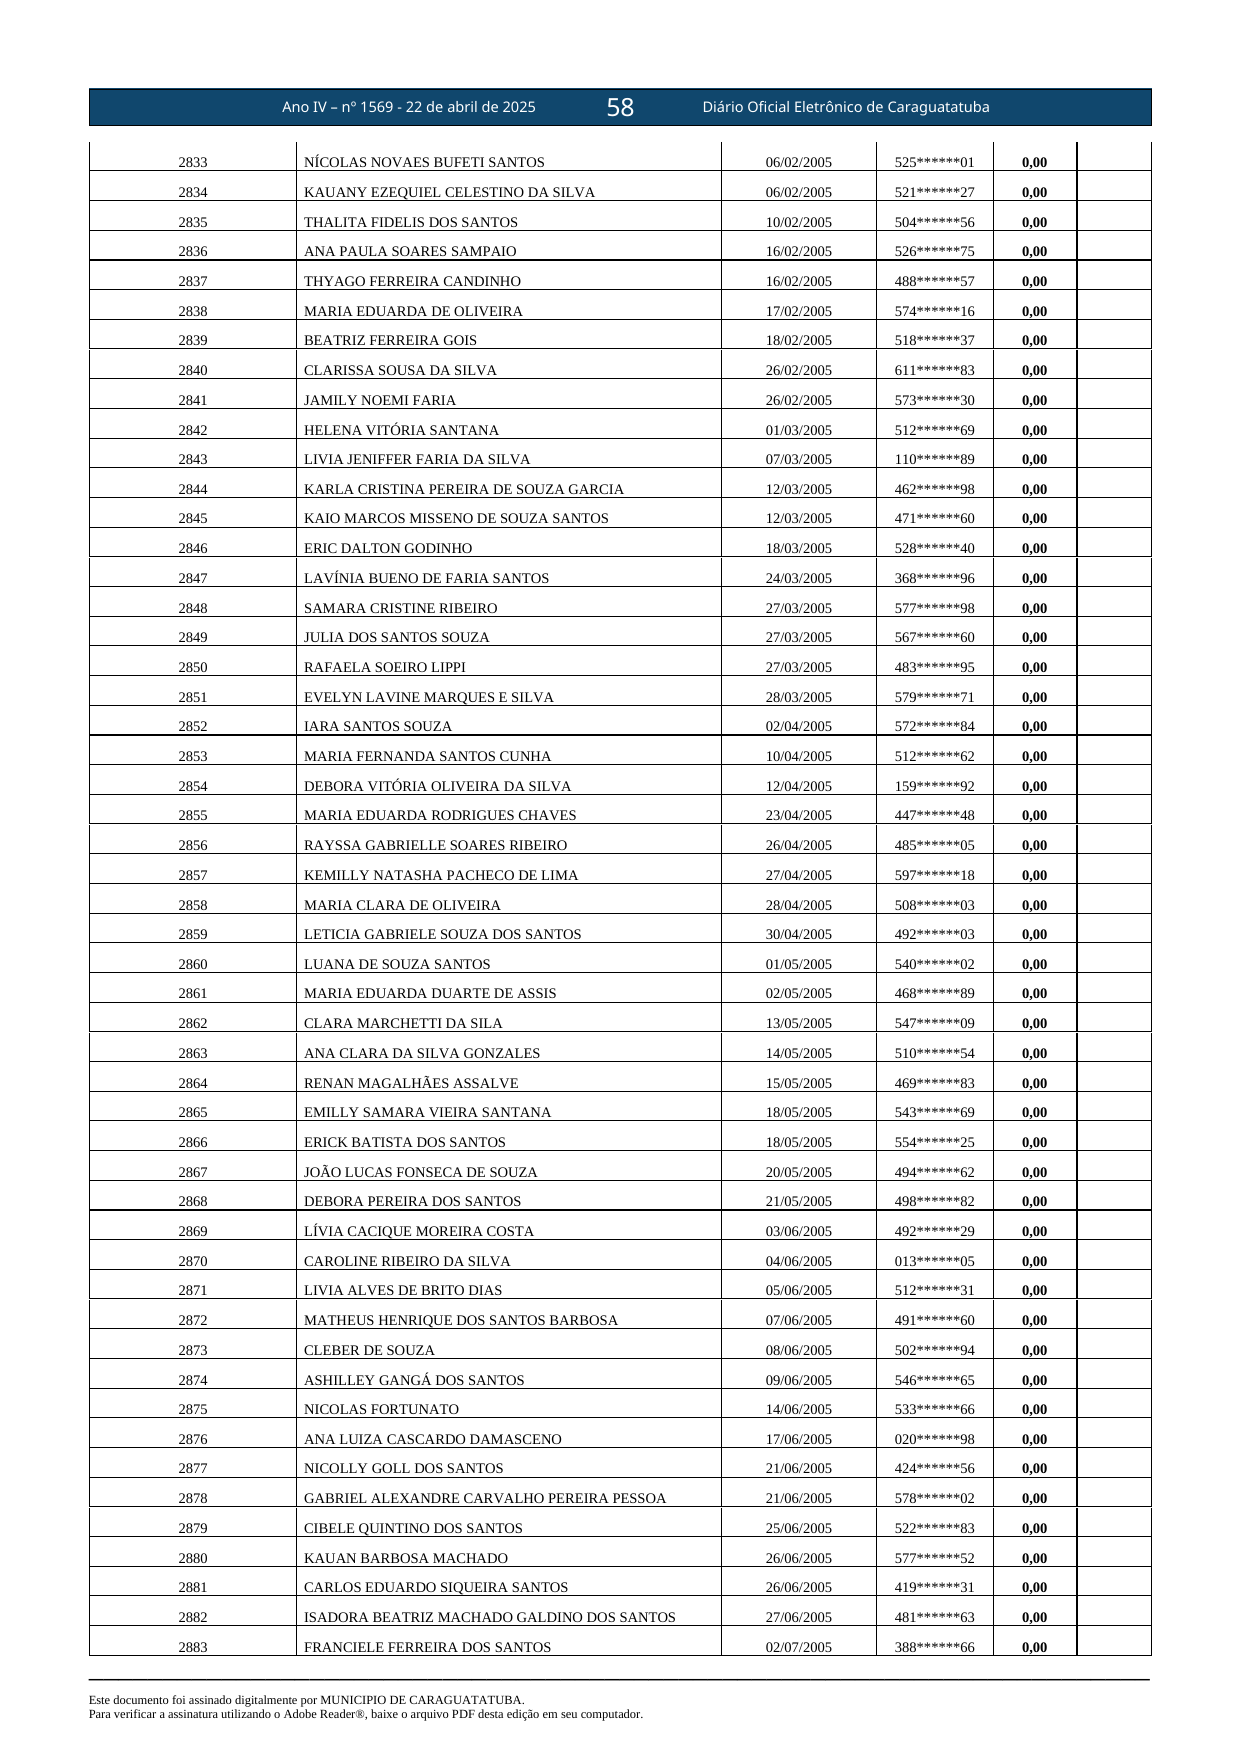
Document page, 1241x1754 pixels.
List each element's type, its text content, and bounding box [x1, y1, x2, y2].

table_cell [1078, 528, 1151, 556]
table_cell [1078, 1596, 1151, 1625]
table_cell KAUAN BARBOSA MACHADO [297, 1537, 721, 1566]
table_cell 572******84 [877, 706, 993, 734]
table_cell 16/02/2005 [722, 231, 876, 259]
table_cell 0,00 [994, 676, 1076, 705]
table_cell MATHEUS HENRIQUE DOS SANTOS BARBOSA [297, 1300, 721, 1328]
table_cell 2876 [90, 1418, 296, 1447]
table_cell 2837 [90, 261, 296, 289]
table_cell 18/05/2005 [722, 1092, 876, 1120]
table_cell [1078, 943, 1151, 972]
table_cell NICOLLY GOLL DOS SANTOS [297, 1448, 721, 1477]
table_cell 13/05/2005 [722, 1003, 876, 1031]
table_cell RAFAELA SOEIRO LIPPI [297, 646, 721, 675]
table_cell LAVÍNIA BUENO DE FARIA SANTOS [297, 558, 721, 586]
table_cell ERIC DALTON GODINHO [297, 528, 721, 556]
table_cell 17/06/2005 [722, 1418, 876, 1447]
table_cell 573******30 [877, 379, 993, 408]
table_cell 2883 [90, 1626, 296, 1655]
table_cell 0,00 [994, 973, 1076, 1002]
table_cell 23/04/2005 [722, 795, 876, 823]
table_cell [1078, 1240, 1151, 1269]
table_cell 0,00 [994, 1211, 1076, 1239]
table_cell 368******96 [877, 558, 993, 586]
table_cell 2841 [90, 379, 296, 408]
table_cell THALITA FIDELIS DOS SANTOS [297, 201, 721, 230]
table_cell [1078, 1537, 1151, 1566]
table_cell 2852 [90, 706, 296, 734]
table_cell 01/05/2005 [722, 943, 876, 972]
table_cell IARA SANTOS SOUZA [297, 706, 721, 734]
table_cell 597******18 [877, 854, 993, 883]
table_cell MARIA FERNANDA SANTOS CUNHA [297, 736, 721, 764]
table_cell [1078, 646, 1151, 675]
table_cell 528******40 [877, 528, 993, 556]
table_cell 504******56 [877, 201, 993, 230]
table_cell 0,00 [994, 1567, 1076, 1595]
table_cell KAUANY EZEQUIEL CELESTINO DA SILVA [297, 171, 721, 200]
table_cell [1078, 1181, 1151, 1209]
table_cell 419******31 [877, 1567, 993, 1595]
table_cell [1078, 1092, 1151, 1120]
table_cell 2869 [90, 1211, 296, 1239]
table_cell 05/06/2005 [722, 1270, 876, 1298]
table_cell 469******83 [877, 1062, 993, 1091]
table_cell 10/02/2005 [722, 201, 876, 230]
table_cell 16/02/2005 [722, 261, 876, 289]
table_cell [1078, 1478, 1151, 1506]
table_cell [1078, 587, 1151, 616]
table_cell 0,00 [994, 1626, 1076, 1655]
table_cell [1078, 1121, 1151, 1150]
table_cell 020******98 [877, 1418, 993, 1447]
table_cell 0,00 [994, 558, 1076, 586]
table_cell 21/06/2005 [722, 1478, 876, 1506]
table_cell 2862 [90, 1003, 296, 1031]
table_cell [1078, 1151, 1151, 1180]
table_cell 0,00 [994, 914, 1076, 942]
table_cell 540******02 [877, 943, 993, 972]
table_cell [1078, 914, 1151, 942]
table_cell 12/04/2005 [722, 765, 876, 794]
table_cell 26/04/2005 [722, 825, 876, 853]
table_cell 10/04/2005 [722, 736, 876, 764]
table_cell 2873 [90, 1329, 296, 1358]
table_cell [1078, 320, 1151, 348]
table_cell 0,00 [994, 765, 1076, 794]
table_cell 0,00 [994, 1596, 1076, 1625]
table_cell 02/07/2005 [722, 1626, 876, 1655]
table_cell 512******62 [877, 736, 993, 764]
table_cell 2847 [90, 558, 296, 586]
table_cell [1078, 617, 1151, 645]
table_cell 0,00 [994, 201, 1076, 230]
table_cell JULIA DOS SANTOS SOUZA [297, 617, 721, 645]
table_cell 0,00 [994, 1537, 1076, 1566]
table_cell 2866 [90, 1121, 296, 1150]
table_cell 0,00 [994, 528, 1076, 556]
table_cell 567******60 [877, 617, 993, 645]
table_cell [1078, 1329, 1151, 1358]
table_cell 0,00 [994, 1508, 1076, 1536]
table_cell 14/06/2005 [722, 1389, 876, 1417]
table_cell 2844 [90, 468, 296, 497]
table_cell 01/03/2005 [722, 409, 876, 438]
table_cell 27/03/2005 [722, 587, 876, 616]
table_cell 0,00 [994, 1062, 1076, 1091]
table_cell 0,00 [994, 1092, 1076, 1120]
table_cell [1078, 558, 1151, 586]
table_cell [1078, 973, 1151, 1002]
table_cell 0,00 [994, 617, 1076, 645]
table_cell 0,00 [994, 884, 1076, 913]
table_cell GABRIEL ALEXANDRE CARVALHO PEREIRA PESSOA [297, 1478, 721, 1506]
table_cell 488******57 [877, 261, 993, 289]
table_cell [1078, 706, 1151, 734]
table_cell 2851 [90, 676, 296, 705]
table_cell [1078, 795, 1151, 823]
table_cell 0,00 [994, 736, 1076, 764]
table_cell 0,00 [994, 1033, 1076, 1061]
table_cell ANA PAULA SOARES SAMPAIO [297, 231, 721, 259]
table_cell [1078, 1211, 1151, 1239]
table_cell 0,00 [994, 1478, 1076, 1506]
table_cell LUANA DE SOUZA SANTOS [297, 943, 721, 972]
table_cell EVELYN LAVINE MARQUES E SILVA [297, 676, 721, 705]
table_cell 2860 [90, 943, 296, 972]
table_cell LETICIA GABRIELE SOUZA DOS SANTOS [297, 914, 721, 942]
table_cell 2875 [90, 1389, 296, 1417]
table_cell 0,00 [994, 171, 1076, 200]
table_cell 2833 [90, 142, 296, 170]
table_cell [1078, 231, 1151, 259]
table_cell 577******52 [877, 1537, 993, 1566]
table_cell [1078, 736, 1151, 764]
table_cell 2865 [90, 1092, 296, 1120]
table_cell 21/05/2005 [722, 1181, 876, 1209]
table_cell 07/03/2005 [722, 439, 876, 467]
table_cell CAROLINE RIBEIRO DA SILVA [297, 1240, 721, 1269]
table_cell 2872 [90, 1300, 296, 1328]
table_cell 0,00 [994, 498, 1076, 527]
table_cell 2864 [90, 1062, 296, 1091]
table_cell [1078, 1567, 1151, 1595]
table_cell FRANCIELE FERREIRA DOS SANTOS [297, 1626, 721, 1655]
table_cell 2853 [90, 736, 296, 764]
table_cell KAIO MARCOS MISSENO DE SOUZA SANTOS [297, 498, 721, 527]
table_cell 611******83 [877, 350, 993, 378]
table_cell 110******89 [877, 439, 993, 467]
table_cell 578******02 [877, 1478, 993, 1506]
table_cell MARIA EDUARDA DUARTE DE ASSIS [297, 973, 721, 1002]
table_cell ANA LUIZA CASCARDO DAMASCENO [297, 1418, 721, 1447]
table_cell 508******03 [877, 884, 993, 913]
table_cell 09/06/2005 [722, 1359, 876, 1388]
table_cell 18/02/2005 [722, 320, 876, 348]
table_cell 388******66 [877, 1626, 993, 1655]
table_cell CIBELE QUINTINO DOS SANTOS [297, 1508, 721, 1536]
table_cell 481******63 [877, 1596, 993, 1625]
table_cell 12/03/2005 [722, 468, 876, 497]
table_cell 510******54 [877, 1033, 993, 1061]
table_cell 2842 [90, 409, 296, 438]
table_cell NÍCOLAS NOVAES BUFETI SANTOS [297, 142, 721, 170]
table_cell [1078, 171, 1151, 200]
table_cell MARIA EDUARDA RODRIGUES CHAVES [297, 795, 721, 823]
table_cell 2874 [90, 1359, 296, 1388]
table_cell 26/06/2005 [722, 1567, 876, 1595]
table_cell 492******03 [877, 914, 993, 942]
table_cell 2870 [90, 1240, 296, 1269]
table_cell [1078, 676, 1151, 705]
table_cell 0,00 [994, 1418, 1076, 1447]
table_cell 0,00 [994, 261, 1076, 289]
table_cell 0,00 [994, 795, 1076, 823]
table_cell 2863 [90, 1033, 296, 1061]
table_cell [1078, 142, 1151, 170]
table_cell 0,00 [994, 439, 1076, 467]
table_cell 0,00 [994, 290, 1076, 319]
table_cell 2861 [90, 973, 296, 1002]
table_cell 0,00 [994, 1151, 1076, 1180]
table_cell 2856 [90, 825, 296, 853]
table_cell 2859 [90, 914, 296, 942]
table_cell RENAN MAGALHÃES ASSALVE [297, 1062, 721, 1091]
table_cell 522******83 [877, 1508, 993, 1536]
table_cell [1078, 1003, 1151, 1031]
table_cell 0,00 [994, 1121, 1076, 1150]
table_cell LIVIA JENIFFER FARIA DA SILVA [297, 439, 721, 467]
table_cell 579******71 [877, 676, 993, 705]
table_cell DEBORA PEREIRA DOS SANTOS [297, 1181, 721, 1209]
table_cell [1078, 261, 1151, 289]
table_cell NICOLAS FORTUNATO [297, 1389, 721, 1417]
table_cell [1078, 1448, 1151, 1477]
table_cell 02/04/2005 [722, 706, 876, 734]
table_cell 27/04/2005 [722, 854, 876, 883]
table_cell 24/03/2005 [722, 558, 876, 586]
table_cell 2878 [90, 1478, 296, 1506]
table_cell 20/05/2005 [722, 1151, 876, 1180]
table_cell 0,00 [994, 142, 1076, 170]
table_cell MARIA CLARA DE OLIVEIRA [297, 884, 721, 913]
table_cell [1078, 1389, 1151, 1417]
table_cell [1078, 1359, 1151, 1388]
table_cell 518******37 [877, 320, 993, 348]
table_cell 04/06/2005 [722, 1240, 876, 1269]
table_cell BEATRIZ FERREIRA GOIS [297, 320, 721, 348]
table_cell 2848 [90, 587, 296, 616]
table_cell 526******75 [877, 231, 993, 259]
table_cell [1078, 379, 1151, 408]
table_cell 502******94 [877, 1329, 993, 1358]
table_cell [1078, 350, 1151, 378]
table_cell 0,00 [994, 1300, 1076, 1328]
table_cell 0,00 [994, 943, 1076, 972]
table_cell 28/03/2005 [722, 676, 876, 705]
table_cell RAYSSA GABRIELLE SOARES RIBEIRO [297, 825, 721, 853]
table_cell 2850 [90, 646, 296, 675]
table_cell [1078, 884, 1151, 913]
table_cell CLARISSA SOUSA DA SILVA [297, 350, 721, 378]
table_cell 0,00 [994, 231, 1076, 259]
table_cell 2882 [90, 1596, 296, 1625]
table_cell DEBORA VITÓRIA OLIVEIRA⁩ DA SILVA [297, 765, 721, 794]
table_cell 2840 [90, 350, 296, 378]
table_cell 574******16 [877, 290, 993, 319]
table_cell 07/06/2005 [722, 1300, 876, 1328]
table_cell 424******56 [877, 1448, 993, 1477]
table_cell 28/04/2005 [722, 884, 876, 913]
table_cell [1078, 1033, 1151, 1061]
table_cell [1078, 1270, 1151, 1298]
table_cell CARLOS EDUARDO SIQUEIRA SANTOS [297, 1567, 721, 1595]
table_cell 30/04/2005 [722, 914, 876, 942]
table_cell 2881 [90, 1567, 296, 1595]
table_cell [1078, 201, 1151, 230]
table_cell 547******09 [877, 1003, 993, 1031]
table_cell 512******69 [877, 409, 993, 438]
table_cell 0,00 [994, 1359, 1076, 1388]
table_cell 013******05 [877, 1240, 993, 1269]
table_cell 27/06/2005 [722, 1596, 876, 1625]
table_cell KEMILLY NATASHA PACHECO DE LIMA [297, 854, 721, 883]
table_cell 0,00 [994, 1329, 1076, 1358]
table_cell 26/06/2005 [722, 1537, 876, 1566]
table_cell 471******60 [877, 498, 993, 527]
table_cell 525******01 [877, 142, 993, 170]
table_cell 08/06/2005 [722, 1329, 876, 1358]
table_cell [1078, 498, 1151, 527]
table_cell 0,00 [994, 854, 1076, 883]
table_cell 03/06/2005 [722, 1211, 876, 1239]
table_cell 494******62 [877, 1151, 993, 1180]
table_cell JAMILY NOEMI FARIA [297, 379, 721, 408]
table_cell 2857 [90, 854, 296, 883]
table_cell [1078, 409, 1151, 438]
table_cell 21/06/2005 [722, 1448, 876, 1477]
table_cell 0,00 [994, 1240, 1076, 1269]
table_cell 14/05/2005 [722, 1033, 876, 1061]
table_cell 554******25 [877, 1121, 993, 1150]
table_cell [1078, 1418, 1151, 1447]
table_cell 0,00 [994, 1389, 1076, 1417]
table_cell [1078, 1508, 1151, 1536]
table_cell [1078, 854, 1151, 883]
table_cell 0,00 [994, 706, 1076, 734]
table_cell 26/02/2005 [722, 379, 876, 408]
table_cell 18/03/2005 [722, 528, 876, 556]
table_cell 26/02/2005 [722, 350, 876, 378]
table_cell EMILLY SAMARA VIEIRA SANTANA [297, 1092, 721, 1120]
table_cell [1078, 825, 1151, 853]
table_cell 577******98 [877, 587, 993, 616]
table_cell [1078, 290, 1151, 319]
table_cell 18/05/2005 [722, 1121, 876, 1150]
table_cell KARLA CRISTINA PEREIRA DE SOUZA GARCIA [297, 468, 721, 497]
table_cell 2843 [90, 439, 296, 467]
table_cell HELENA VITÓRIA SANTANA [297, 409, 721, 438]
table_cell 2867 [90, 1151, 296, 1180]
table_cell 2836 [90, 231, 296, 259]
table_cell [1078, 439, 1151, 467]
table_cell 0,00 [994, 350, 1076, 378]
table_cell 25/06/2005 [722, 1508, 876, 1536]
table_cell 2858 [90, 884, 296, 913]
table_cell 2834 [90, 171, 296, 200]
table_cell JOÃO LUCAS FONSECA DE SOUZA [297, 1151, 721, 1180]
table_cell 2839 [90, 320, 296, 348]
table_cell 2835 [90, 201, 296, 230]
table_cell 462******98 [877, 468, 993, 497]
table_cell 533******66 [877, 1389, 993, 1417]
table_cell 543******69 [877, 1092, 993, 1120]
table_cell 0,00 [994, 1448, 1076, 1477]
table_cell ERICK BATISTA DOS SANTOS [297, 1121, 721, 1150]
table_cell 2846 [90, 528, 296, 556]
table_cell 15/05/2005 [722, 1062, 876, 1091]
table_cell 512******31 [877, 1270, 993, 1298]
table_cell 2877 [90, 1448, 296, 1477]
table_cell 546******65 [877, 1359, 993, 1388]
table_cell 521******27 [877, 171, 993, 200]
table_cell 2838 [90, 290, 296, 319]
table_cell 2854 [90, 765, 296, 794]
table_cell 2880 [90, 1537, 296, 1566]
table_cell 0,00 [994, 825, 1076, 853]
table_cell 0,00 [994, 646, 1076, 675]
table_cell LÍVIA CACIQUE MOREIRA COSTA [297, 1211, 721, 1239]
table_cell 12/03/2005 [722, 498, 876, 527]
table_cell 27/03/2005 [722, 646, 876, 675]
table_cell 0,00 [994, 587, 1076, 616]
table_cell 159******92 [877, 765, 993, 794]
table_cell 0,00 [994, 1270, 1076, 1298]
table_cell LIVIA ALVES DE BRITO DIAS [297, 1270, 721, 1298]
table_cell 06/02/2005 [722, 171, 876, 200]
table_cell 0,00 [994, 1003, 1076, 1031]
table_cell 2868 [90, 1181, 296, 1209]
table_cell 2879 [90, 1508, 296, 1536]
table_cell 483******95 [877, 646, 993, 675]
table_cell [1078, 1626, 1151, 1655]
table_cell 468******89 [877, 973, 993, 1002]
table_cell 0,00 [994, 1181, 1076, 1209]
table_cell THYAGO FERREIRA CANDINHO [297, 261, 721, 289]
table_cell 0,00 [994, 379, 1076, 408]
table_cell 447******48 [877, 795, 993, 823]
table_cell 491******60 [877, 1300, 993, 1328]
table_cell ISADORA BEATRIZ MACHADO GALDINO DOS SANTOS [297, 1596, 721, 1625]
table_cell MARIA EDUARDA DE OLIVEIRA [297, 290, 721, 319]
table_cell 0,00 [994, 468, 1076, 497]
table_cell 06/02/2005 [722, 142, 876, 170]
table_cell 0,00 [994, 320, 1076, 348]
table_cell CLARA MARCHETTI DA SILA [297, 1003, 721, 1031]
table_cell 17/02/2005 [722, 290, 876, 319]
table_cell 02/05/2005 [722, 973, 876, 1002]
table_cell 498******82 [877, 1181, 993, 1209]
table_cell 492******29 [877, 1211, 993, 1239]
table_cell CLEBER DE SOUZA [297, 1329, 721, 1358]
table_cell 2871 [90, 1270, 296, 1298]
table_cell ASHILLEY GANGÁ DOS SANTOS [297, 1359, 721, 1388]
table_cell 2845 [90, 498, 296, 527]
table_cell [1078, 765, 1151, 794]
table_cell [1078, 468, 1151, 497]
table_cell 485******05 [877, 825, 993, 853]
table_cell 2849 [90, 617, 296, 645]
table_cell 27/03/2005 [722, 617, 876, 645]
table_cell [1078, 1062, 1151, 1091]
table_cell [1078, 1300, 1151, 1328]
table_cell 2855 [90, 795, 296, 823]
table_cell 0,00 [994, 409, 1076, 438]
table_cell ANA CLARA DA SILVA GONZALES [297, 1033, 721, 1061]
table_cell SAMARA CRISTINE RIBEIRO [297, 587, 721, 616]
